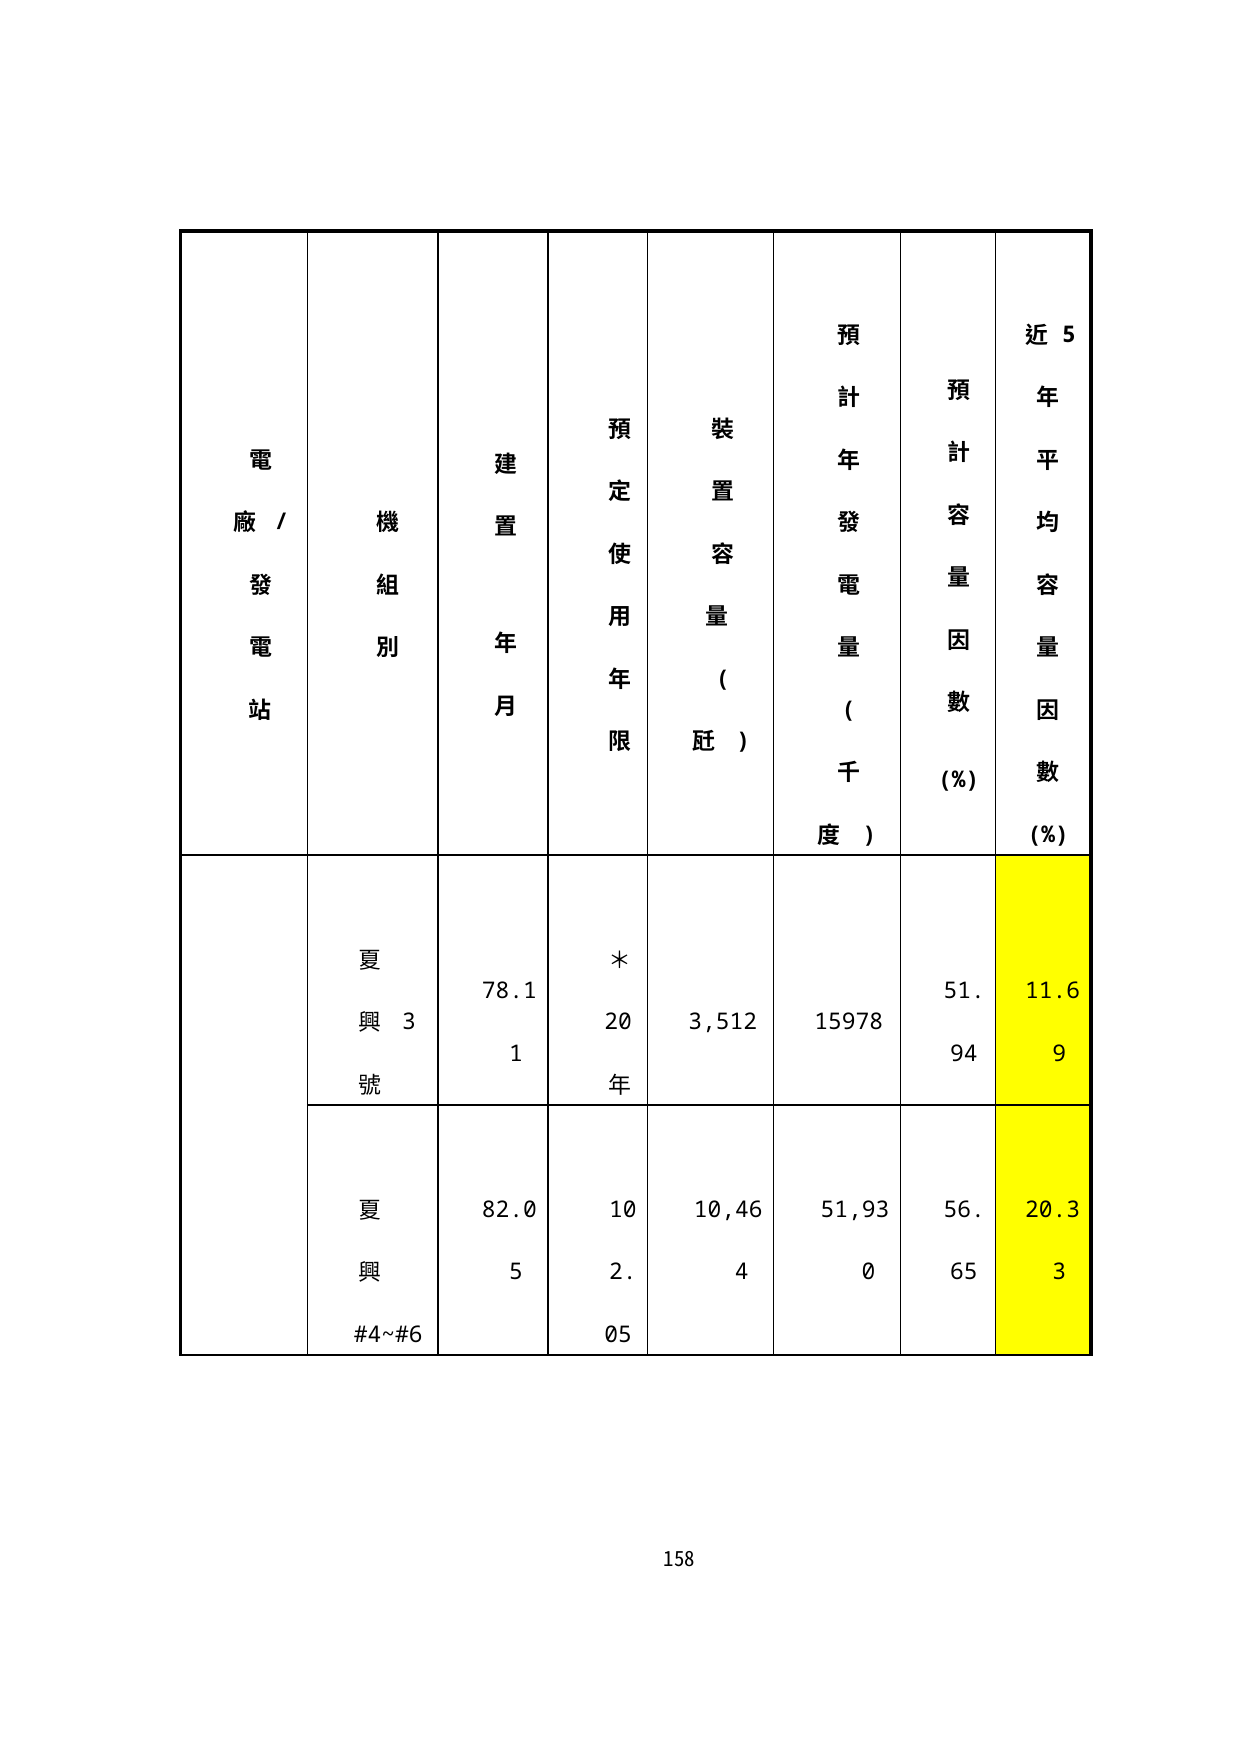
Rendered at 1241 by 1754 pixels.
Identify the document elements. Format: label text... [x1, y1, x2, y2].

table_header 預計年發電量 (千度) [774, 233, 900, 854]
table_header 預計容量因數 (%) [901, 233, 995, 854]
table_cell 夏興#4~#6 [308, 1106, 437, 1354]
table_cell 51.94 [901, 856, 995, 1104]
table_cell 78.11 [439, 856, 547, 1104]
table_header 預定使用年限 [549, 233, 647, 854]
table_cell 11.69 [996, 856, 1089, 1104]
table_header 建置 年月 [439, 233, 547, 854]
table_cell 3,512 [648, 856, 773, 1104]
table_cell 102.05 [549, 1106, 647, 1354]
table_header 裝置容量(瓩) [648, 233, 773, 854]
table_cell 夏興3號 [308, 856, 437, 1104]
table_cell [182, 856, 307, 1354]
table_header 電廠/發電站 [182, 233, 307, 854]
table_cell 20.33 [996, 1106, 1089, 1354]
table_header 機組別 [308, 233, 437, 854]
table_cell 51,930 [774, 1106, 900, 1354]
table_cell ＊20年 [549, 856, 647, 1104]
table_cell 15978 [774, 856, 900, 1104]
table_cell 10,464 [648, 1106, 773, 1354]
table_header 近5年平均容量因數 (%) [996, 233, 1089, 854]
table_cell 82.05 [439, 1106, 547, 1354]
table_cell 56.65 [901, 1106, 995, 1354]
